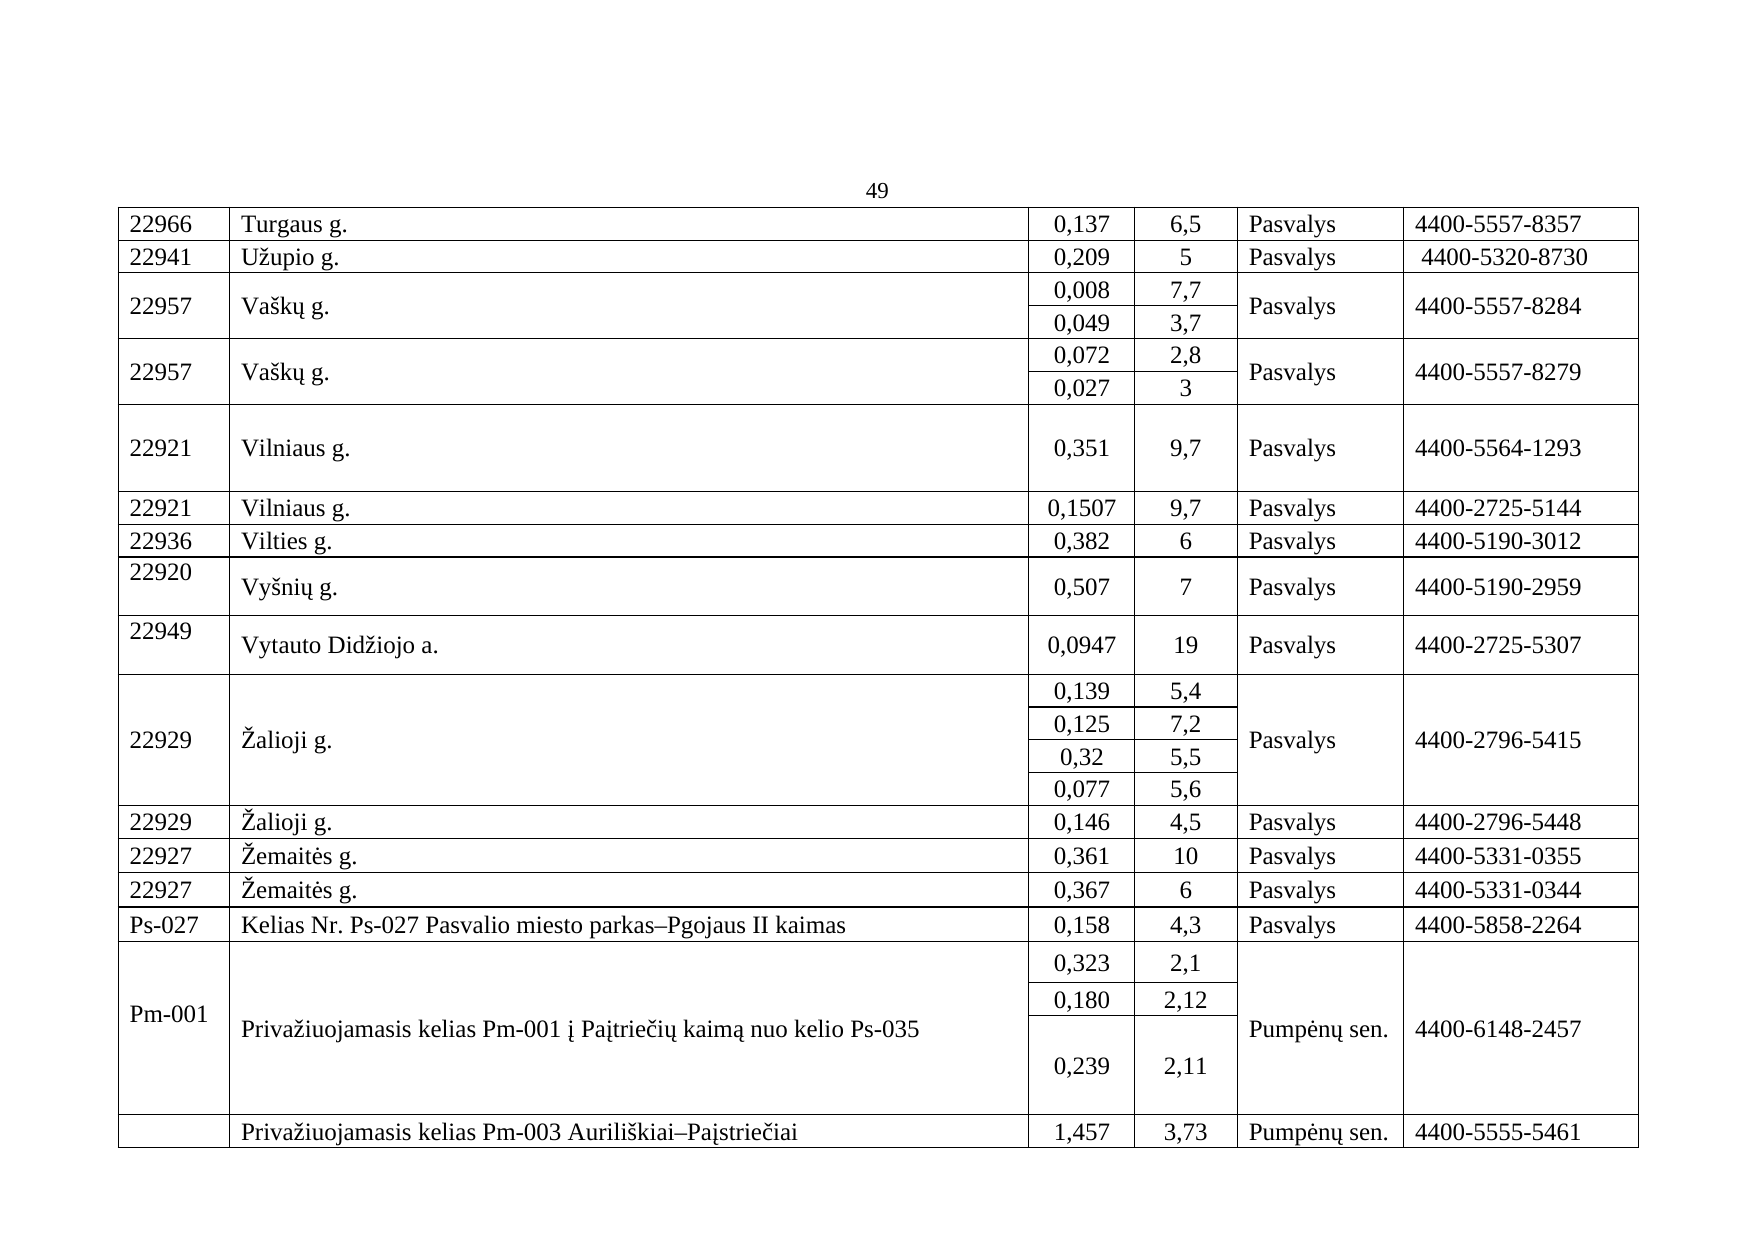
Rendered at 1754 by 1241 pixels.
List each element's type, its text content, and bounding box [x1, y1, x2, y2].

table_cell Pasvalys [1238, 492, 1403, 524]
table_cell Vaškų g. [230, 339, 1028, 403]
table_cell Vilniaus g. [230, 492, 1028, 524]
table_cell Pasvalys [1238, 616, 1403, 673]
table_cell 0,367 [1029, 873, 1134, 906]
table_cell 0,323 [1029, 942, 1134, 982]
table_cell 4400-2725-5144 [1404, 492, 1638, 524]
table_cell 22949 [119, 616, 229, 673]
table_cell Pasvalys [1238, 806, 1403, 838]
table_cell Vaškų g. [230, 273, 1028, 338]
table_cell 7,7 [1135, 273, 1237, 305]
table_cell 4,3 [1135, 908, 1237, 941]
table_cell 0,125 [1029, 708, 1134, 739]
table_cell 22957 [119, 339, 229, 403]
table_cell 22936 [119, 525, 229, 556]
table_cell 1,457 [1029, 1115, 1134, 1147]
table_cell Privažiuojamasis kelias Pm-001 į Paįtriečių kaimą nuo kelio Ps-035 [230, 942, 1028, 1114]
table_cell 0,180 [1029, 983, 1134, 1015]
table_cell 5,4 [1135, 675, 1237, 706]
table_cell Užupio g. [230, 241, 1028, 272]
table_cell 10 [1135, 839, 1237, 872]
table_cell 4400-5190-3012 [1404, 525, 1638, 556]
table_cell 22927 [119, 839, 229, 872]
table_cell Pasvalys [1238, 908, 1403, 941]
table_cell Pasvalys [1238, 405, 1403, 491]
table_cell 22920 [119, 558, 229, 615]
table_cell 0,027 [1029, 372, 1134, 403]
table_cell 4400-5320-8730 [1404, 241, 1638, 272]
table_cell 4400-5858-2264 [1404, 908, 1638, 941]
table_cell Pumpėnų sen. [1238, 942, 1403, 1114]
table_cell 4400-5331-0355 [1404, 839, 1638, 872]
table_cell 22966 [119, 208, 229, 239]
table_cell 0,008 [1029, 273, 1134, 305]
table_cell 5,5 [1135, 740, 1237, 772]
table_cell 0,239 [1029, 1016, 1134, 1114]
table_cell 5,6 [1135, 773, 1237, 805]
table_cell 4400-5555-5461 [1404, 1115, 1638, 1147]
table_cell Pasvalys [1238, 273, 1403, 338]
table_cell Pasvalys [1238, 839, 1403, 872]
table_cell 0,072 [1029, 339, 1134, 371]
table_cell Žemaitės g. [230, 873, 1028, 906]
table_cell 0,0947 [1029, 616, 1134, 673]
table_cell 4400-5190-2959 [1404, 558, 1638, 615]
table_cell Vilties g. [230, 525, 1028, 556]
table_cell 3,7 [1135, 306, 1237, 338]
table_cell 4400-5557-8357 [1404, 208, 1638, 239]
table_cell Žalioji g. [230, 675, 1028, 805]
table_cell 9,7 [1135, 492, 1237, 524]
table_cell 9,7 [1135, 405, 1237, 491]
table_cell 0,382 [1029, 525, 1134, 556]
table_cell Vilniaus g. [230, 405, 1028, 491]
table_cell 4400-2796-5415 [1404, 675, 1638, 805]
table_cell Kelias Nr. Ps-027 Pasvalio miesto parkas–Pgojaus II kaimas [230, 908, 1028, 941]
table_cell 0,139 [1029, 675, 1134, 706]
table_cell Turgaus g. [230, 208, 1028, 239]
table_cell Pasvalys [1238, 558, 1403, 615]
table_cell Vyšnių g. [230, 558, 1028, 615]
table_cell 0,1507 [1029, 492, 1134, 524]
table_cell 5 [1135, 241, 1237, 272]
table_cell Vytauto Didžiojo a. [230, 616, 1028, 673]
table_cell Žemaitės g. [230, 839, 1028, 872]
table_cell 22921 [119, 492, 229, 524]
table_cell Pasvalys [1238, 208, 1403, 239]
table_cell 22921 [119, 405, 229, 491]
table_cell Pm-001 [119, 942, 229, 1114]
table_cell 6,5 [1135, 208, 1237, 239]
table_cell 22957 [119, 273, 229, 338]
table_cell 22941 [119, 241, 229, 272]
table_cell 4400-2796-5448 [1404, 806, 1638, 838]
table_cell 2,11 [1135, 1016, 1237, 1114]
table_cell 3,73 [1135, 1115, 1237, 1147]
table_cell Privažiuojamasis kelias Pm-003 Auriliškiai–Paįstriečiai [230, 1115, 1028, 1147]
table_cell 4400-6148-2457 [1404, 942, 1638, 1114]
table_cell Pumpėnų sen. [1238, 1115, 1403, 1147]
table_cell 0,146 [1029, 806, 1134, 838]
table_cell 4400-5564-1293 [1404, 405, 1638, 491]
table_cell 0,077 [1029, 773, 1134, 805]
table_cell 7,2 [1135, 708, 1237, 739]
table_cell Ps-027 [119, 908, 229, 941]
table_cell 4,5 [1135, 806, 1237, 838]
table_cell 0,507 [1029, 558, 1134, 615]
table_cell Pasvalys [1238, 339, 1403, 403]
table_cell Pasvalys [1238, 241, 1403, 272]
table_cell 0,209 [1029, 241, 1134, 272]
table_cell 7 [1135, 558, 1237, 615]
table_cell 2,8 [1135, 339, 1237, 371]
table_cell [119, 1115, 229, 1147]
table_cell 6 [1135, 525, 1237, 556]
table_cell 0,351 [1029, 405, 1134, 491]
table_cell Pasvalys [1238, 675, 1403, 805]
table_cell 2,1 [1135, 942, 1237, 982]
table_cell 3 [1135, 372, 1237, 403]
table_cell 0,32 [1029, 740, 1134, 772]
table_cell 0,361 [1029, 839, 1134, 872]
table_cell Pasvalys [1238, 873, 1403, 906]
table_cell 6 [1135, 873, 1237, 906]
table_cell 0,137 [1029, 208, 1134, 239]
table_cell 4400-5557-8284 [1404, 273, 1638, 338]
table_cell 4400-5557-8279 [1404, 339, 1638, 403]
table_cell 4400-5331-0344 [1404, 873, 1638, 906]
table_cell 4400-2725-5307 [1404, 616, 1638, 673]
table_cell Pasvalys [1238, 525, 1403, 556]
table_cell 0,158 [1029, 908, 1134, 941]
table_cell 22929 [119, 675, 229, 805]
table_cell 22927 [119, 873, 229, 906]
table_cell 2,12 [1135, 983, 1237, 1015]
table_cell Žalioji g. [230, 806, 1028, 838]
table_cell 0,049 [1029, 306, 1134, 338]
table_cell 22929 [119, 806, 229, 838]
table_cell 19 [1135, 616, 1237, 673]
